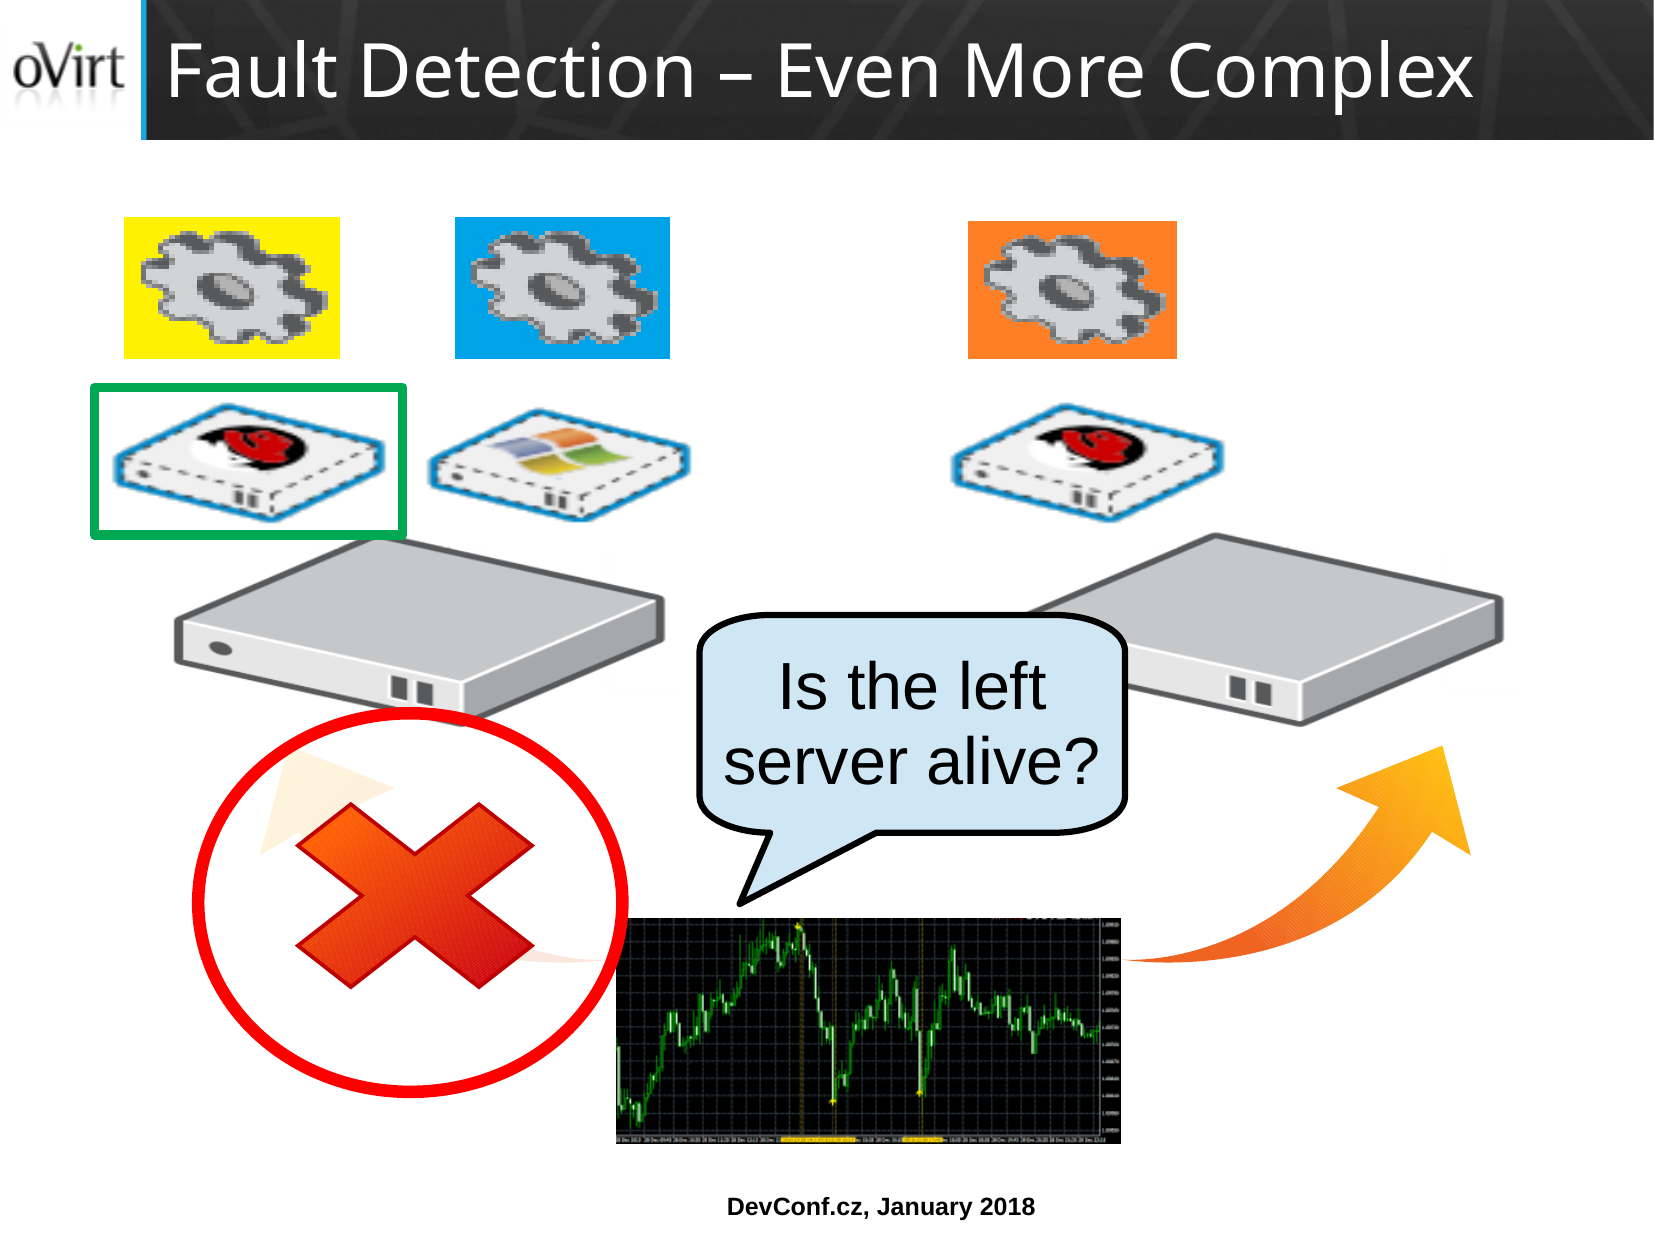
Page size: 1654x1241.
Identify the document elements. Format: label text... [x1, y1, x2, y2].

text_box [328, 730, 493, 736]
text_box [255, 730, 305, 736]
picture [124, 380, 1475, 1144]
text_box [516, 730, 612, 736]
picture [968, 221, 1177, 359]
text_box Is the left server alive? [699, 614, 1126, 905]
picture [124, 217, 340, 359]
picture [937, 391, 1564, 740]
picture [99, 391, 398, 531]
picture [472, 232, 657, 343]
title Fault Detection – Even More Complex [164, 11, 1653, 126]
picture [0, 0, 1654, 140]
